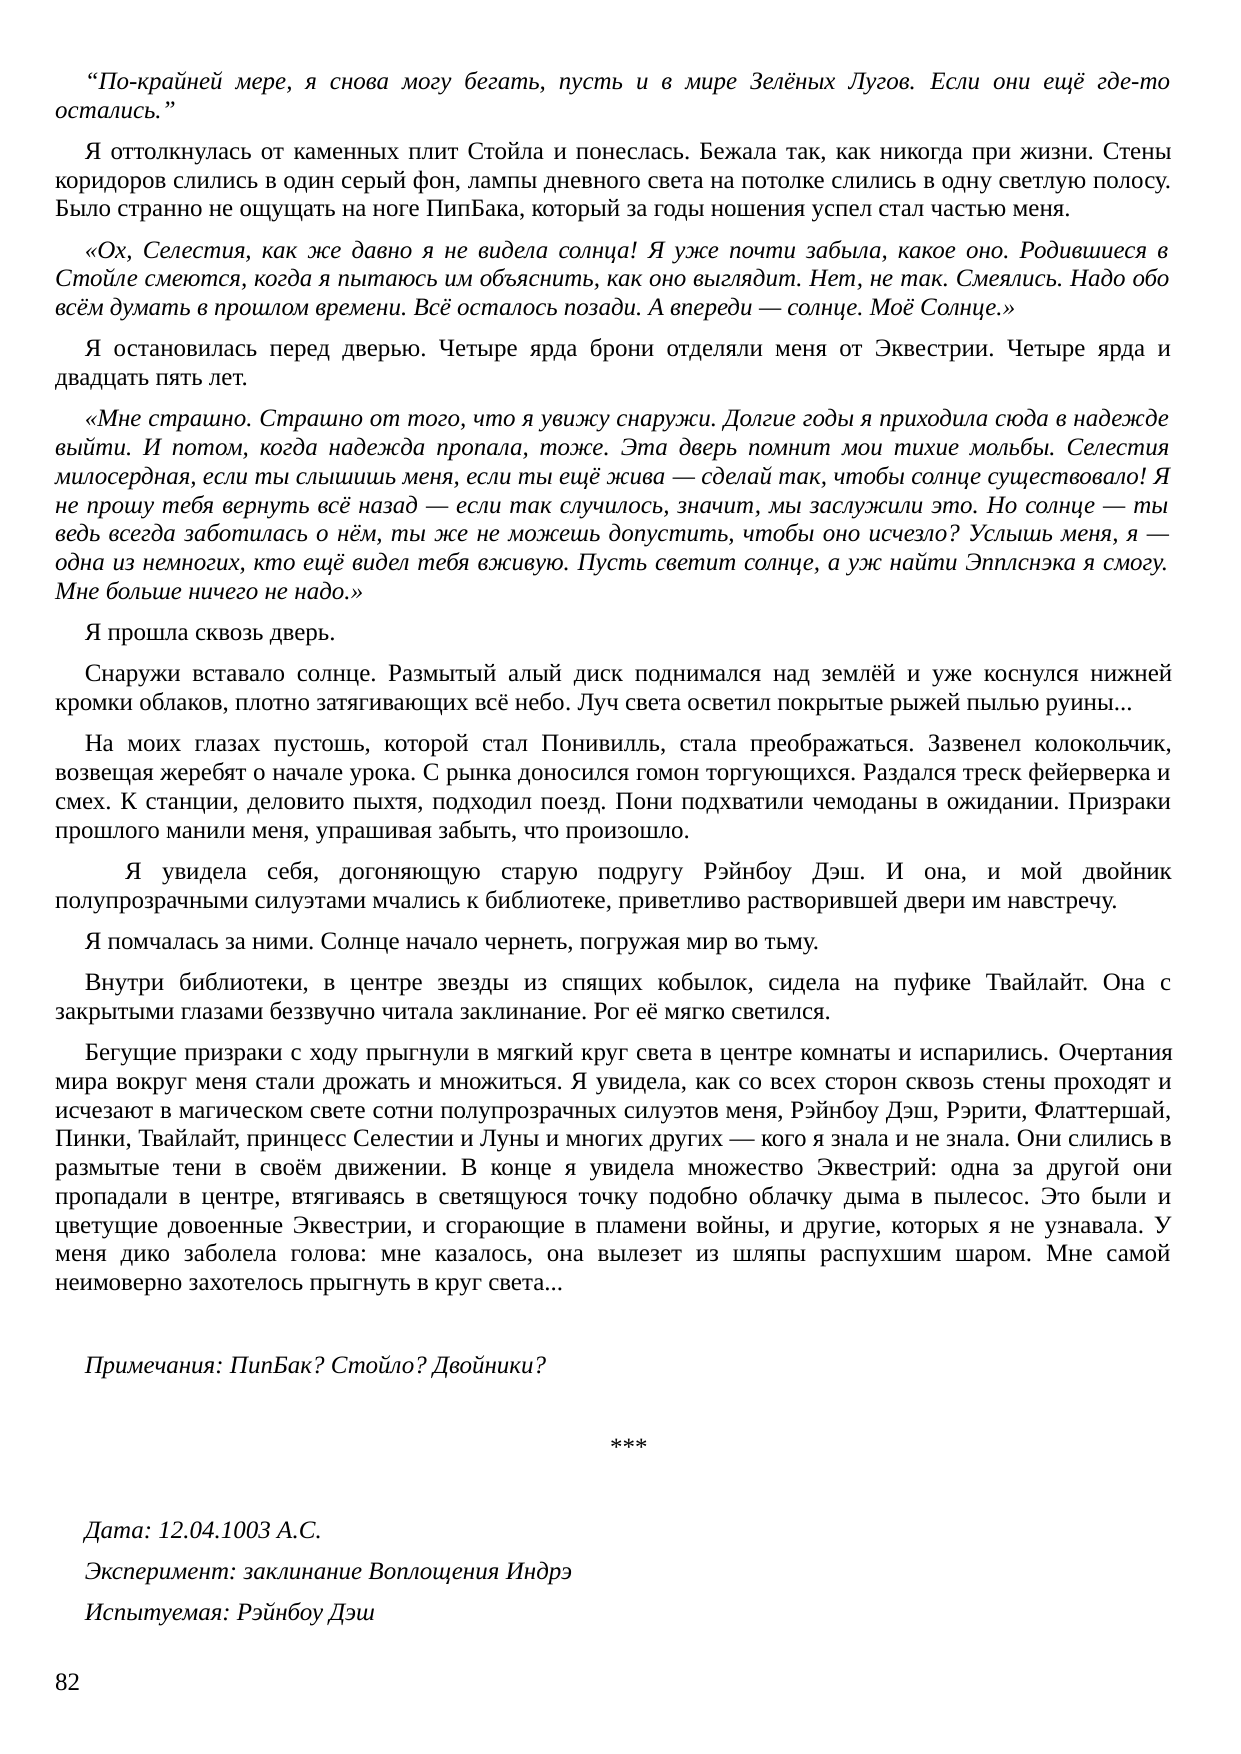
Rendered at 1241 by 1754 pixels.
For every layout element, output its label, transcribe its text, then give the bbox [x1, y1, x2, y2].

text Я прошла сквозь дверь. [55, 617, 1173, 646]
text «Ох, Селестия, как же давно я не видела солнца! Я уже почти забыла, какое оно. Родившиеся в Стойле смеются, когда я пытаюсь им объяснить, как оно выглядит. Нет, не так. Смеялись. Надо обо всём думать в прошлом времени. Всё осталось позади. А впереди — солнце. Моё Солнце.» [55, 235, 1173, 321]
text Я помчалась за ними. Солнце начало чернеть, погружая мир во тьму. [55, 926, 1173, 955]
text Испытуемая: Рэйнбоу Дэш [55, 1597, 1173, 1626]
text *** [55, 1432, 1173, 1461]
text Внутри библиотеки, в центре звезды из спящих кобылок, сидела на пуфике Твайлайт. Она с закрытыми глазами беззвучно читала заклинание. Рог её мягко светился. [55, 967, 1173, 1025]
text Я оттолкнулась от каменных плит Стойла и понеслась. Бежала так, как никогда при жизни. Стены коридоров слились в один серый фон, лампы дневного света на потолке слились в одну светлую полосу. Было странно не ощущать на ноге ПипБака, который за годы ношения успел стал частью меня. [55, 136, 1173, 222]
text Я увидела себя, догоняющую старую подругу Рэйнбоу Дэш. И она, и мой двойник полупрозрачными силуэтами мчались к библиотеке, приветливо растворившей двери им навстречу. [55, 856, 1173, 913]
text «Мне страшно. Страшно от того, что я увижу снаружи. Долгие годы я приходила сюда в надежде выйти. И потом, когда надежда пропала, тоже. Эта дверь помнит мои тихие мольбы. Селестия милосердная, если ты слышишь меня, если ты ещё жива — сделай так, чтобы солнце существовало! Я не прошу тебя вернуть всё назад — если так случилось, значит, мы заслужили это. Но солнце — ты ведь всегда заботилась о нём, ты же не можешь допустить, чтобы оно исчезло? Услышь меня, я — одна из немногих, кто ещё видел тебя вживую. Пусть светит солнце, а уж найти Эпплснэка я смогу. Мне больше ничего не надо.» [55, 403, 1173, 605]
text “По-крайней мере, я снова могу бегать, пусть и в мире Зелёных Лугов. Если они ещё где-то остались.” [55, 66, 1173, 123]
text Дата: 12.04.1003 А.С. [55, 1515, 1173, 1543]
text Я остановилась перед дверью. Четыре ярда брони отделяли меня от Эквестрии. Четыре ярда и двадцать пять лет. [55, 333, 1173, 391]
text Примечания: ПипБак? Стойло? Двойники? [55, 1350, 1173, 1378]
text На моих глазах пустошь, которой стал Понивилль, стала преображаться. Зазвенел колокольчик, возвещая жеребят о начале урока. С рынка доносился гомон торгующихся. Раздался треск фейерверка и смех. К станции, деловито пыхтя, подходил поезд. Пони подхватили чемоданы в ожидании. Призраки прошлого манили меня, упрашивая забыть, что произошло. [55, 728, 1173, 843]
text Снаружи вставало солнце. Размытый алый диск поднимался над землёй и уже коснулся нижней кромки облаков, плотно затягивающих всё небо. Луч света осветил покрытые рыжей пылью руины... [55, 658, 1173, 716]
text Эксперимент: заклинание Воплощения Индрэ [55, 1556, 1173, 1585]
text Бегущие призраки с ходу прыгнули в мягкий круг света в центре комнаты и испарились. Очертания мира вокруг меня стали дрожать и множиться. Я увидела, как со всех сторон сквозь стены проходят и исчезают в магическом свете сотни полупрозрачных силуэтов меня, Рэйнбоу Дэш, Рэрити, Флаттершай, Пинки, Твайлайт, принцесс Селестии и Луны и многих других — кого я знала и не знала. Они слились в размытые тени в своём движении. В конце я увидела множество Эквестрий: одна за другой они пропадали в центре, втягиваясь в светящуюся точку подобно облачку дыма в пылесос. Это были и цветущие довоенные Эквестрии, и сгорающие в пламени войны, и другие, которых я не узнавала. У меня дико заболела голова: мне казалось, она вылезет из шляпы распухшим шаром. Мне самой неимоверно захотелось прыгнуть в круг света... [55, 1037, 1173, 1296]
